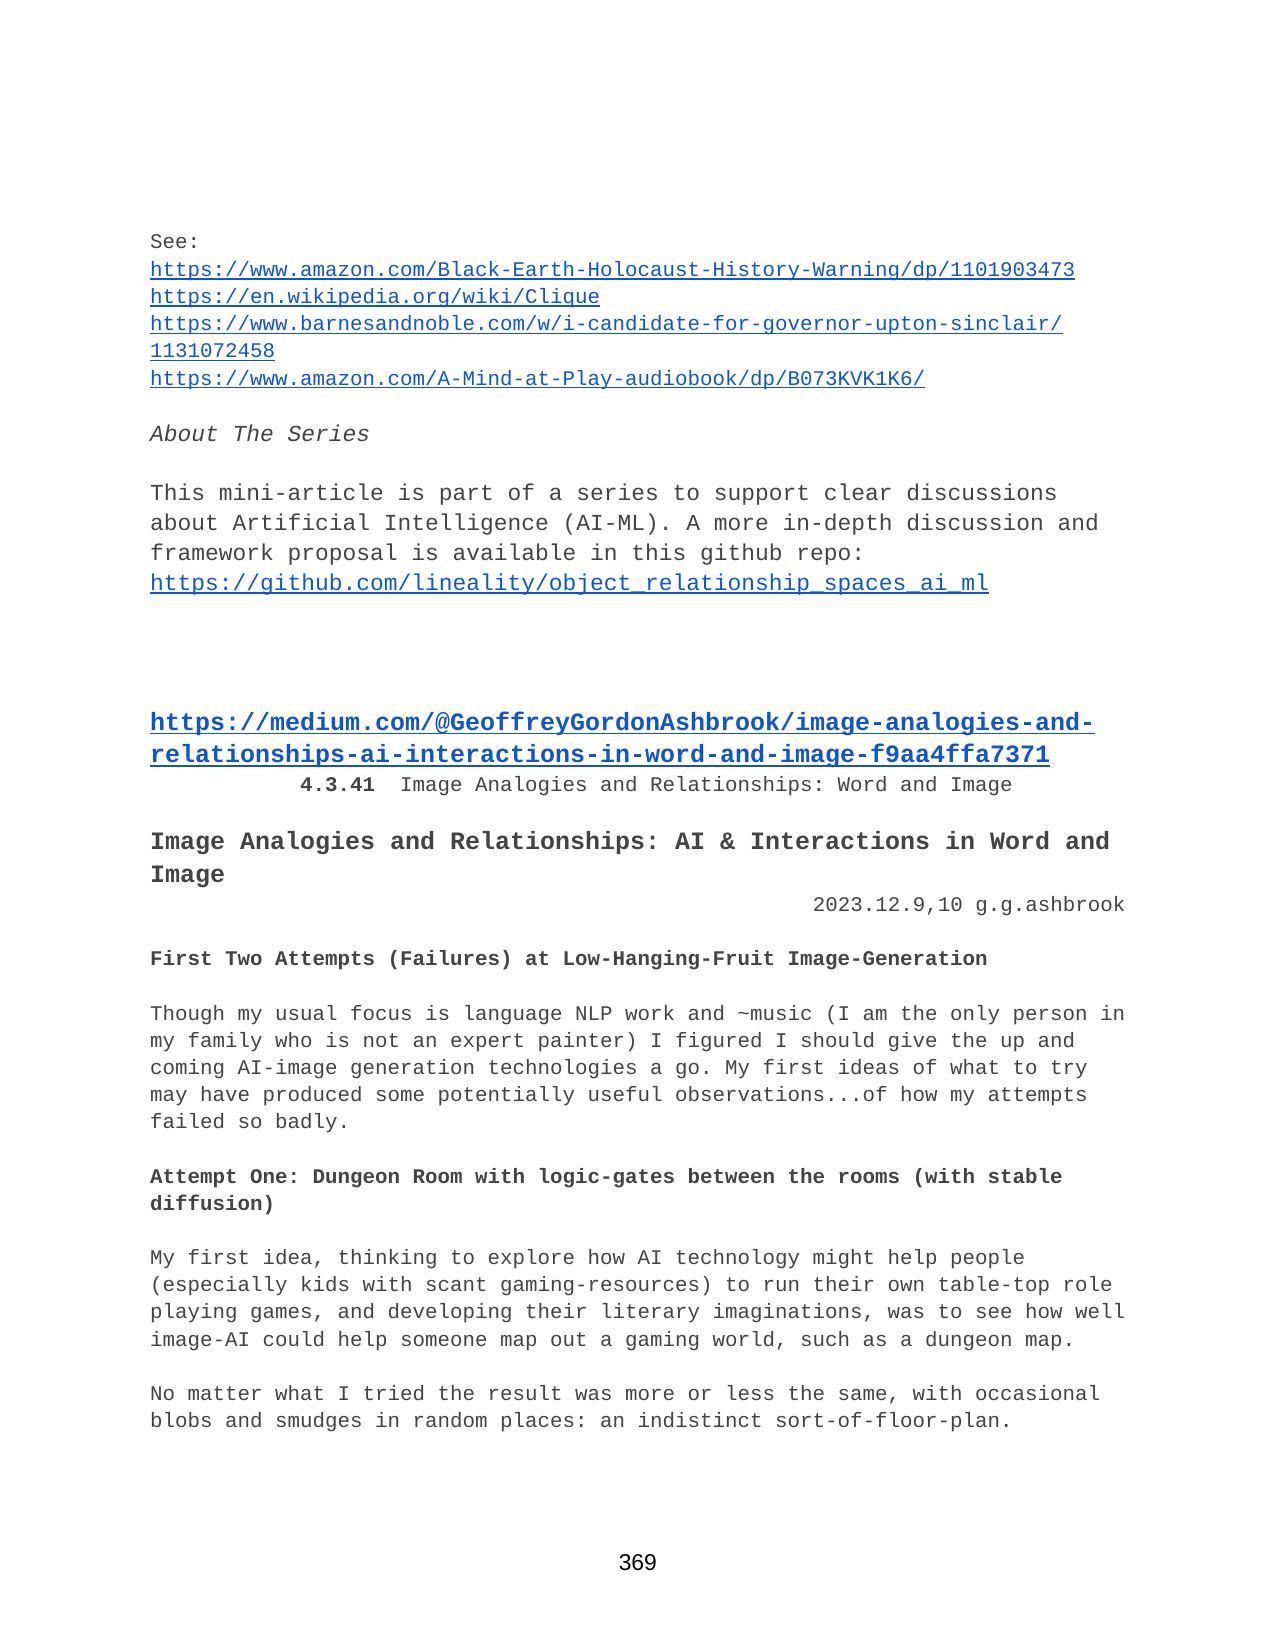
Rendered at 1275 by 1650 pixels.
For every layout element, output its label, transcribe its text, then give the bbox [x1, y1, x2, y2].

text My first idea, thinking to explore how AI technology might help people (especially kids with scant gaming-resources) to run their own table-top role playing games, and developing their literary imaginations, was to see how well image-AI could help someone map out a gaming world, such as a dungeon map. [150, 1247, 1125, 1352]
text https://github.com/lineality/object_relationship_spaces_ai_ml [150, 571, 1125, 597]
text About The Series [150, 422, 1125, 448]
text Attempt One: Dungeon Room with logic-gates between the rooms (with stable diffusion) [150, 1166, 1125, 1216]
text https://en.wikipedia.org/wiki/Clique [150, 286, 1125, 309]
text https://medium.com/@GeoffreyGordonAshbrook/image-analogies-and-relationships-ai-interactions-in-word-and-image-f9aa4ffa7371 [150, 709, 1125, 770]
text https://www.amazon.com/A-Mind-at-Play-audiobook/dp/B073KVK1K6/ [150, 367, 1125, 391]
text See: [150, 232, 1125, 255]
text https://www.amazon.com/Black-Earth-Holocaust-History-Warning/dp/1101903473 [150, 259, 1125, 282]
text https://www.barnesandnoble.com/w/i-candidate-for-governor-upton-sinclair/1131072458 [150, 313, 1125, 364]
text 2023.12.9,10 g.g.ashbrook [150, 894, 1125, 917]
text 4.3.41 Image Analogies and Relationships: Word and Image [225, 774, 1125, 798]
text First Two Attempts (Failures) at Low-Hanging-Fruit Image-Generation [150, 948, 1125, 972]
text Image Analogies and Relationships: AI & Interactions in Word and Image [150, 829, 1125, 889]
text Though my usual focus is language NLP work and ~music (I am the only person in my family who is not an expert painter) I figured I should give the up and coming AI-image generation technologies a go. My first ideas of what to try may have produced some potentially useful observations...of how my attempts failed so badly. [150, 1002, 1125, 1135]
text This mini-article is part of a series to support clear discussions about Artificial Intelligence (AI-ML). A more in-depth discussion and framework proposal is available in this github repo: [150, 481, 1125, 567]
text No matter what I tried the result was more or less the same, with occasional blobs and smudges in random places: an indistinct sort-of-floor-plan. [150, 1383, 1125, 1434]
